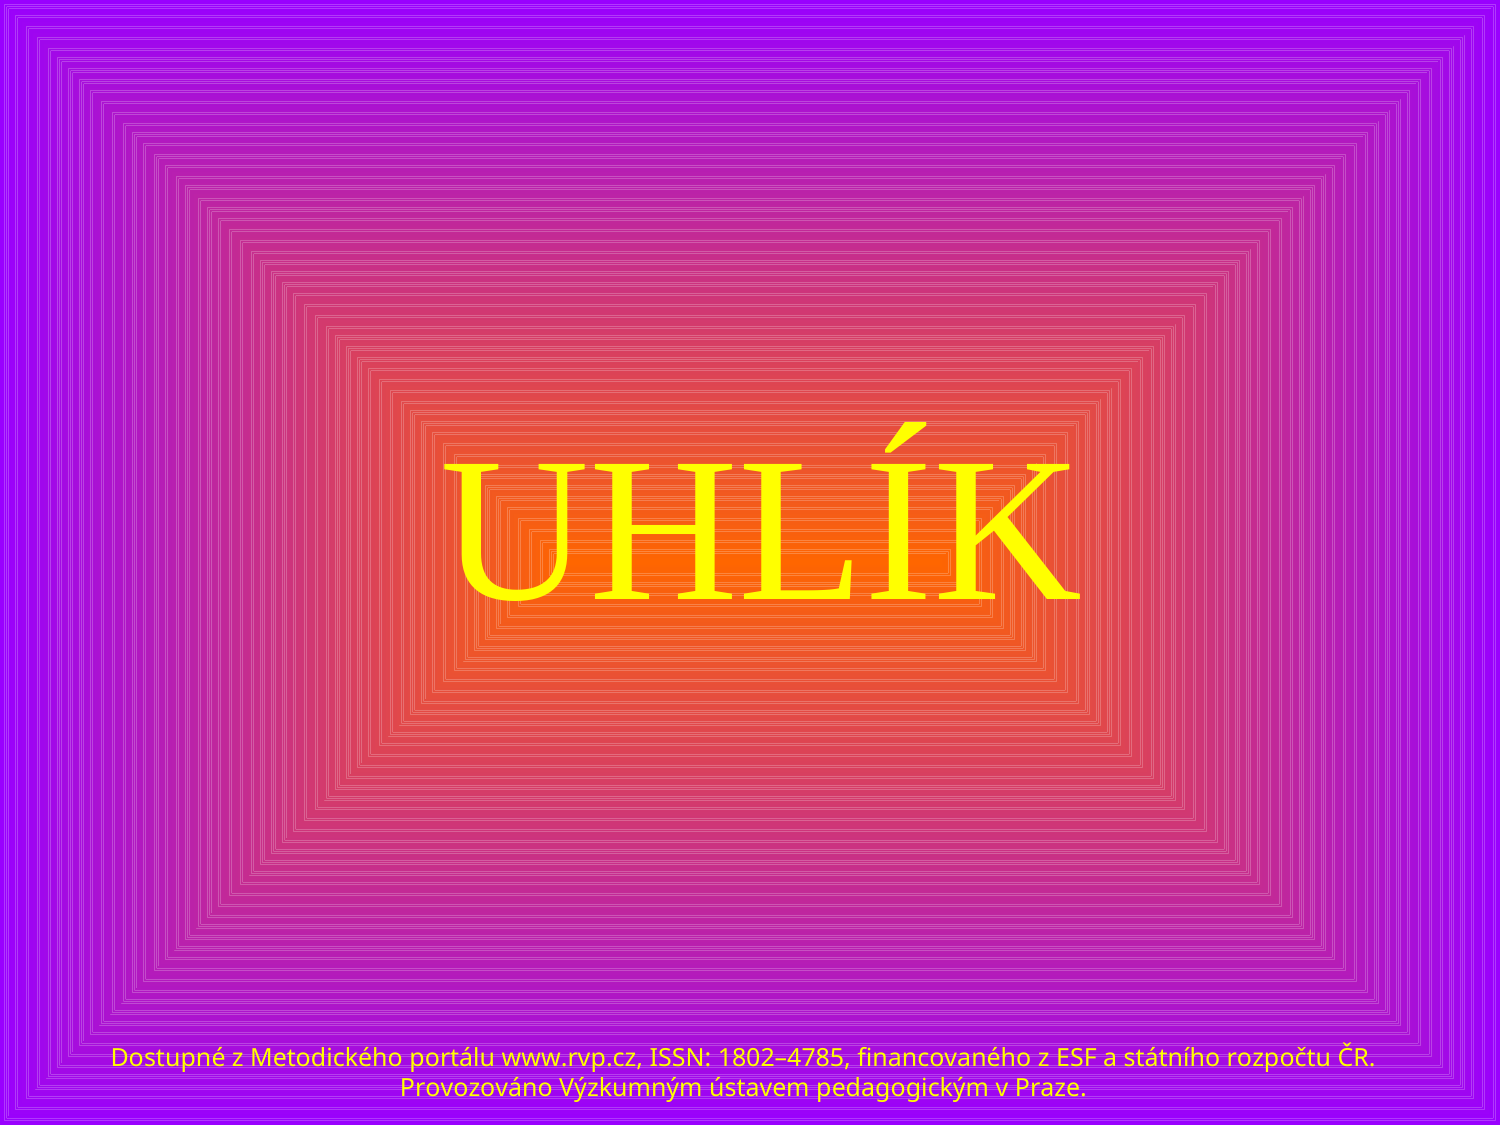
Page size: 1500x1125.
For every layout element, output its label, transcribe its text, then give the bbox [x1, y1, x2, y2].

text_box Dostupné z Metodického portálu www.rvp.cz, ISSN: 1802–4785, financovaného z ESF a státního rozpočtu ČR. Provozováno Výzkumným ústavem pedagogickým v Praze. [35, 1041, 1454, 1102]
text_box UHLÍK [100, 385, 1424, 649]
